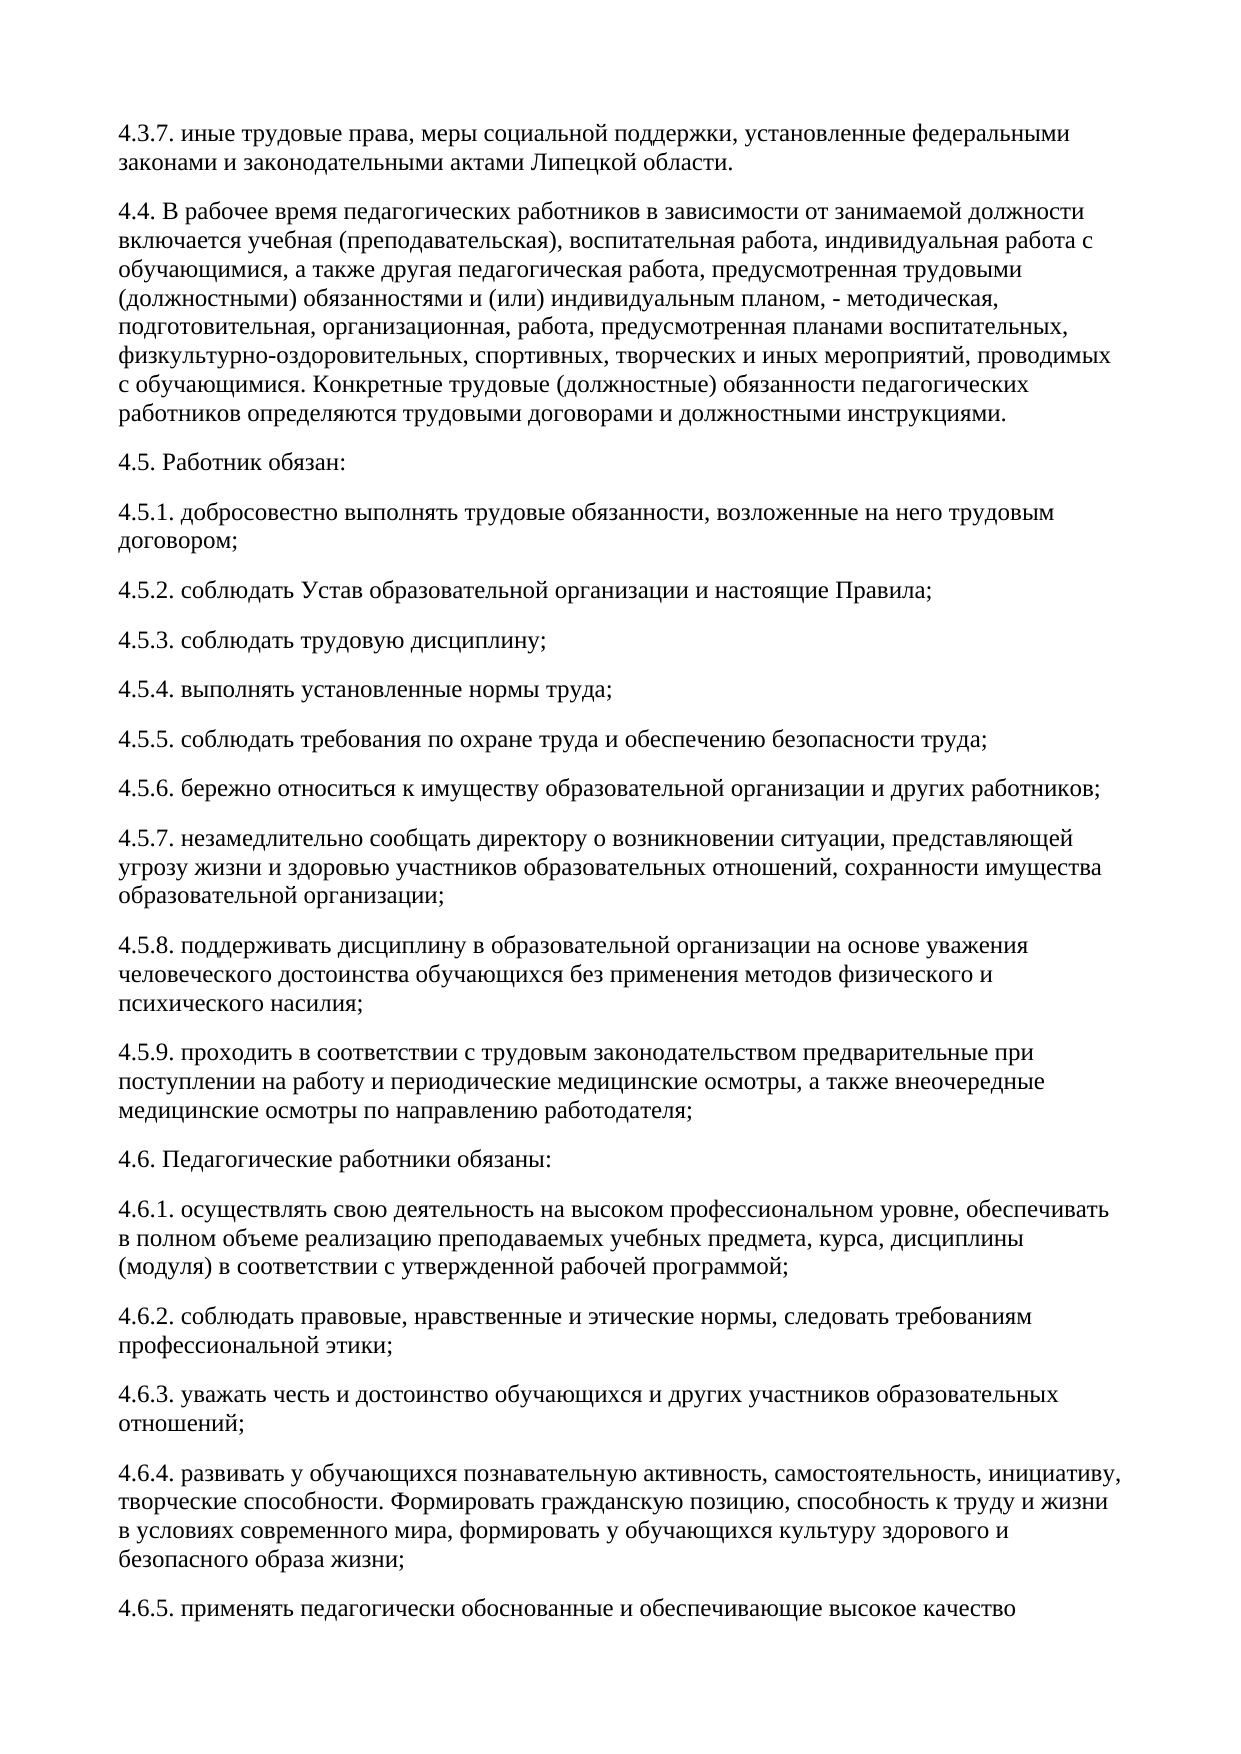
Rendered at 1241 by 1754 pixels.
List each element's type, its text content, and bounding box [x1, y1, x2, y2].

text 4.4. В рабочее время педагогических работников в зависимости от занимаемой должности включается учебная (преподавательская), воспитательная работа, индивидуальная работа с обучающимися, а также другая педагогическая работа, предусмотренная трудовыми (должностными) обязанностями и (или) индивидуальным планом, - методическая, подготовительная, организационная, работа, предусмотренная планами воспитательных, физкультурно-оздоровительных, спортивных, творческих и иных мероприятий, проводимых с обучающимися. Конкретные трудовые (должностные) обязанности педагогических работников определяются трудовыми договорами и должностными инструкциями. [118, 196, 1122, 426]
text 4.5.6. бережно относиться к имуществу образовательной организации и других работников; [118, 773, 1122, 802]
text 4.5.2. соблюдать Устав образовательной организации и настоящие Правила; [118, 575, 1122, 604]
text 4.5.9. проходить в соответствии с трудовым законодательством предварительные при поступлении на работу и периодические медицинские осмотры, а также внеочередные медицинские осмотры по направлению работодателя; [118, 1037, 1122, 1123]
text 4.5.3. соблюдать трудовую дисциплину; [118, 625, 1122, 653]
text 4.5.1. добросовестно выполнять трудовые обязанности, возложенные на него трудовым договором; [118, 497, 1122, 554]
text 4.6.5. применять педагогически обоснованные и обеспечивающие высокое качество [118, 1593, 1122, 1622]
text 4.5.7. незамедлительно сообщать директору о возникновении ситуации, представляющей угрозу жизни и здоровью участников образовательных отношений, сохранности имущества образовательной организации; [118, 823, 1122, 909]
text 4.6. Педагогические работники обязаны: [118, 1144, 1122, 1173]
text 4.3.7. иные трудовые права, меры социальной поддержки, установленные федеральными законами и законодательными актами Липецкой области. [118, 118, 1122, 176]
text 4.5.4. выполнять установленные нормы труда; [118, 674, 1122, 703]
text 4.6.2. соблюдать правовые, нравственные и этические нормы, следовать требованиям профессиональной этики; [118, 1301, 1122, 1358]
text 4.5.8. поддерживать дисциплину в образовательной организации на основе уважения человеческого достоинства обучающихся без применения методов физического и психического насилия; [118, 930, 1122, 1016]
text 4.5.5. соблюдать требования по охране труда и обеспечению безопасности труда; [118, 724, 1122, 753]
text 4.6.1. осуществлять свою деятельность на высоком профессиональном уровне, обеспечивать в полном объеме реализацию преподаваемых учебных предмета, курса, дисциплины (модуля) в соответствии с утвержденной рабочей программой; [118, 1194, 1122, 1280]
text 4.6.3. уважать честь и достоинство обучающихся и других участников образовательных отношений; [118, 1379, 1122, 1437]
text 4.6.4. развивать у обучающихся познавательную активность, самостоятельность, инициативу, творческие способности. Формировать гражданскую позицию, способность к труду и жизни в условиях современного мира, формировать у обучающихся культуру здорового и безопасного образа жизни; [118, 1458, 1122, 1573]
text 4.5. Работник обязан: [118, 447, 1122, 476]
